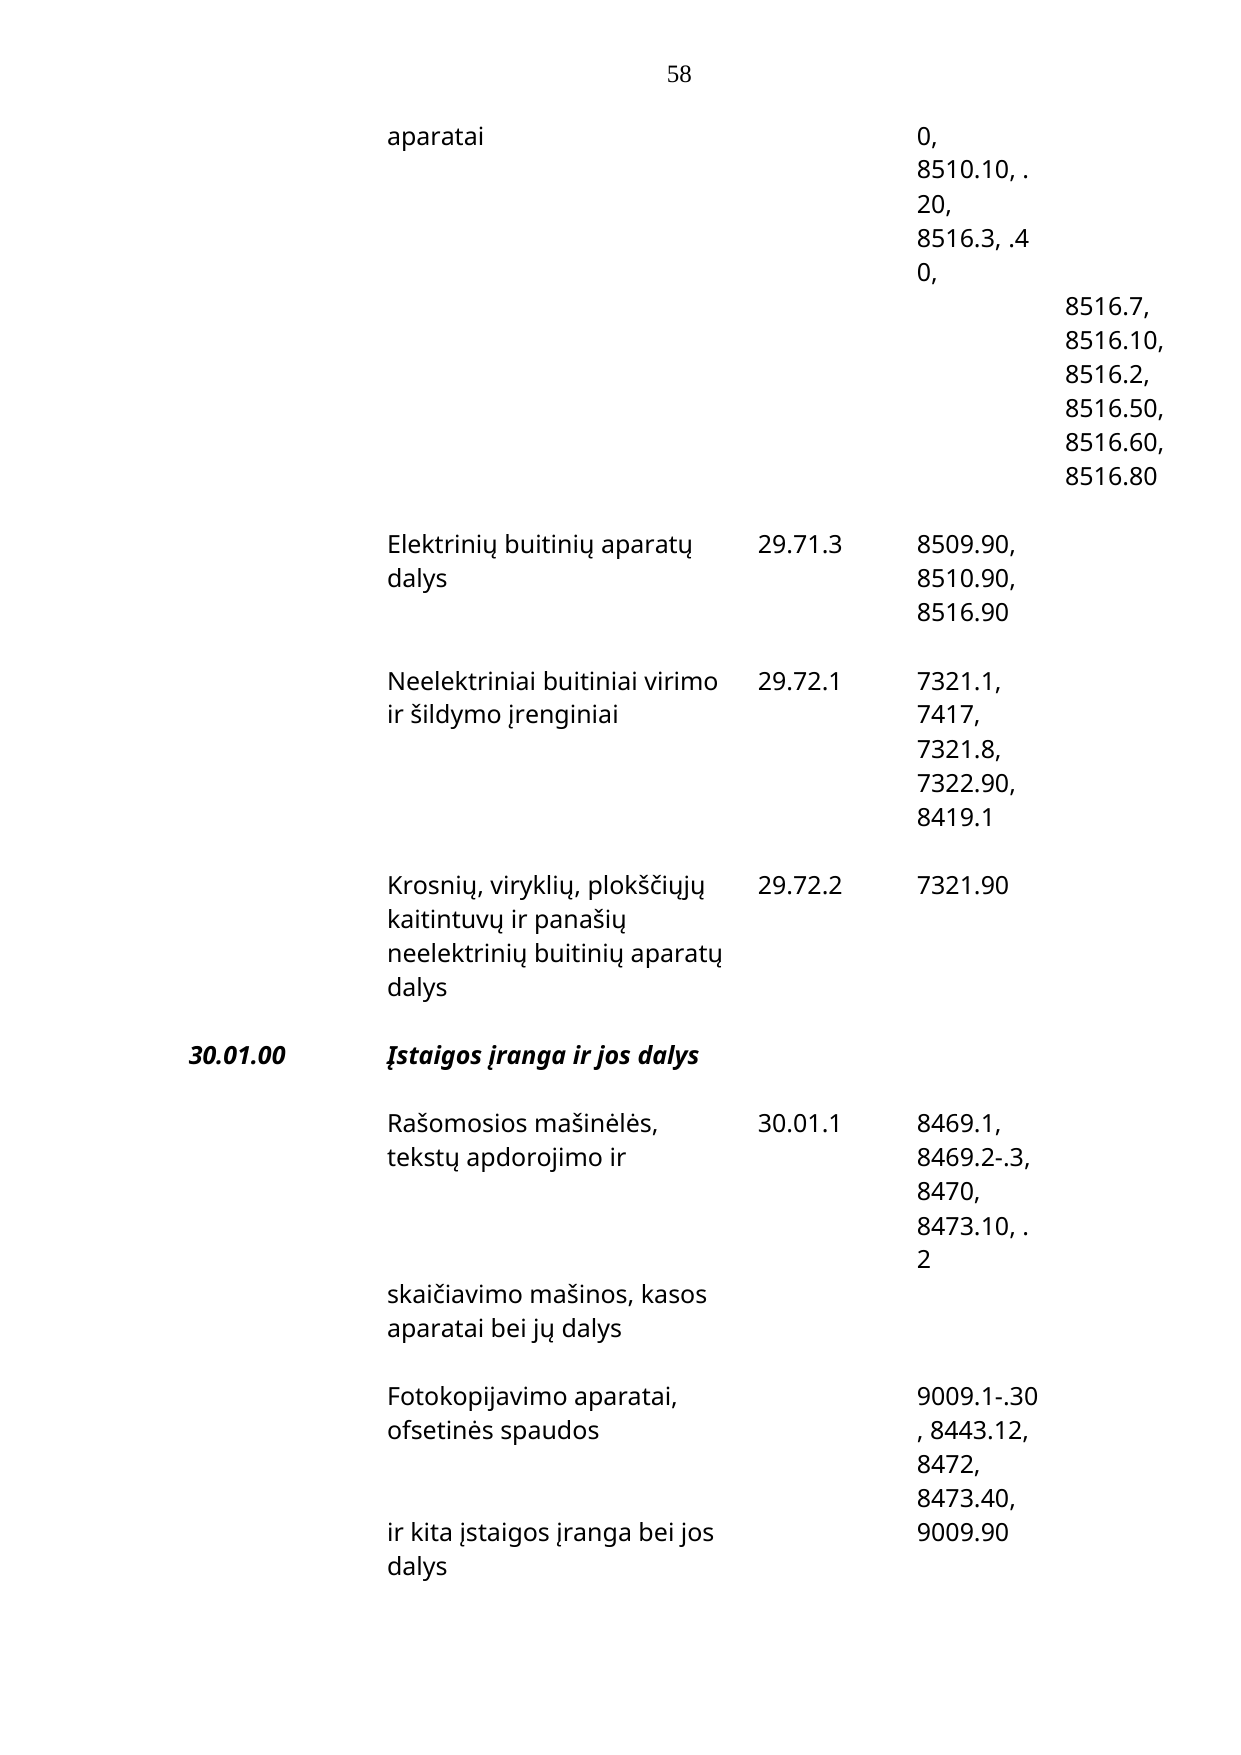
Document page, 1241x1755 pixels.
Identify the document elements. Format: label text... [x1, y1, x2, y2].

table_cell [746, 1515, 905, 1583]
table_cell [323, 663, 376, 833]
table_cell [905, 493, 1054, 527]
table_cell ir kita įstaigos įranga bei jos dalys [376, 1515, 746, 1583]
table_cell Elektrinių buitinių aparatų dalys [376, 527, 746, 629]
table_cell [177, 629, 323, 663]
table_cell [1054, 868, 1204, 936]
table_cell 29.72.1 [746, 663, 905, 833]
table_cell [1054, 629, 1204, 663]
table_cell 8516.7, 8516.10, 8516.2, 8516.50, [1054, 289, 1204, 425]
table_cell Krosnių, viryklių, plokščiųjų kaitintuvų ir panašių [376, 868, 746, 936]
table_cell [1054, 834, 1204, 867]
table_cell [905, 1038, 1054, 1072]
table_cell [1054, 1276, 1204, 1344]
table_cell [905, 1004, 1054, 1038]
table_cell Rašomosios mašinėlės, tekstų apdorojimo ir [376, 1106, 746, 1276]
table_cell [905, 936, 1054, 1004]
table_cell [1054, 663, 1204, 833]
table_cell 30.01.00 [177, 1038, 323, 1072]
table_cell [177, 1072, 323, 1106]
table_cell [376, 1583, 746, 1617]
table_cell [177, 1106, 323, 1276]
table_cell [376, 493, 746, 527]
table_cell [1054, 493, 1204, 527]
table_cell [323, 527, 376, 629]
table_cell 8509.90, 8510.90, 8516.90 [905, 527, 1054, 629]
table_cell [323, 834, 376, 867]
table_cell [746, 1072, 905, 1106]
table_cell [905, 425, 1054, 493]
table_cell [177, 425, 323, 493]
table_cell [905, 289, 1054, 425]
table_cell [376, 289, 746, 425]
table_cell [177, 1276, 323, 1344]
table_cell [746, 1004, 905, 1038]
table_cell [177, 118, 323, 288]
table_cell 0, 8510.10, .20, 8516.3, .40, [905, 118, 1054, 288]
table_cell [1054, 1072, 1204, 1106]
table_cell [746, 1038, 905, 1072]
table_cell [746, 1583, 905, 1617]
table_cell Įstaigos įranga ir jos dalys [376, 1038, 746, 1072]
table_cell [177, 1379, 323, 1515]
table_cell [1054, 1106, 1204, 1276]
table_cell [323, 1038, 376, 1072]
table_cell [905, 1276, 1054, 1344]
table_cell [323, 936, 376, 1004]
table_cell [177, 936, 323, 1004]
table_cell [905, 834, 1054, 867]
table_cell aparatai [376, 118, 746, 288]
table_cell [376, 834, 746, 867]
table_cell [323, 118, 376, 288]
table_cell [746, 425, 905, 493]
table_cell [177, 289, 323, 425]
table_cell [323, 493, 376, 527]
table_cell [1054, 1379, 1204, 1515]
table_cell [323, 1004, 376, 1038]
table_cell [746, 629, 905, 663]
table_cell [746, 289, 905, 425]
table_cell [905, 1344, 1054, 1378]
table_cell [376, 1004, 746, 1038]
table_cell [1054, 1038, 1204, 1072]
table_cell [376, 629, 746, 663]
table_cell 7321.90 [905, 868, 1054, 936]
table_cell [177, 834, 323, 867]
table_cell [323, 1583, 376, 1617]
table_cell [323, 1106, 376, 1276]
table_cell [1054, 118, 1204, 288]
table_cell [177, 493, 323, 527]
table_cell [376, 1344, 746, 1378]
table_cell [905, 1072, 1054, 1106]
table_cell [905, 1583, 1054, 1617]
table_cell [323, 1379, 376, 1515]
table_cell [1054, 1515, 1204, 1583]
table_cell [746, 936, 905, 1004]
table_cell [323, 1344, 376, 1378]
table_cell Neelektriniai buitiniai virimo ir šildymo įrenginiai [376, 663, 746, 833]
table_cell [746, 1344, 905, 1378]
table_cell [323, 1515, 376, 1583]
table_cell 8469.1, 8469.2-.3, 8470, 8473.10, .2 [905, 1106, 1054, 1276]
table_cell [323, 1276, 376, 1344]
table_cell 8516.60, 8516.80 [1054, 425, 1204, 493]
table_cell [746, 834, 905, 867]
table_cell skaičiavimo mašinos, kasos aparatai bei jų dalys [376, 1276, 746, 1344]
table_cell [323, 629, 376, 663]
table_cell [1054, 1344, 1204, 1378]
table_cell Fotokopijavimo aparatai, ofsetinės spaudos [376, 1379, 746, 1515]
table_cell [746, 118, 905, 288]
table_cell [177, 868, 323, 936]
table_cell [1054, 527, 1204, 629]
table_cell [177, 1004, 323, 1038]
table_cell [376, 1072, 746, 1106]
table_cell [177, 663, 323, 833]
table_cell [177, 1344, 323, 1378]
table_cell [323, 1072, 376, 1106]
table_cell [1054, 1004, 1204, 1038]
table_cell 29.71.3 [746, 527, 905, 629]
table_cell [905, 629, 1054, 663]
table_cell [177, 1515, 323, 1583]
table_cell [1054, 1583, 1204, 1617]
table_cell neelektrinių buitinių aparatų dalys [376, 936, 746, 1004]
table_cell [323, 289, 376, 425]
table_cell [376, 425, 746, 493]
table_cell 9009.1-.30, 8443.12, 8472, 8473.40, [905, 1379, 1054, 1515]
table_cell [323, 425, 376, 493]
table_cell [323, 868, 376, 936]
table_cell 9009.90 [905, 1515, 1054, 1583]
table_cell 29.72.2 [746, 868, 905, 936]
table_cell [1054, 936, 1204, 1004]
table_cell [746, 1379, 905, 1515]
table_cell [177, 1583, 323, 1617]
table_cell [746, 1276, 905, 1344]
table_cell [177, 527, 323, 629]
table_cell 7321.1, 7417, 7321.8, 7322.90, 8419.1 [905, 663, 1054, 833]
table_cell [746, 493, 905, 527]
table_cell 30.01.1 [746, 1106, 905, 1276]
